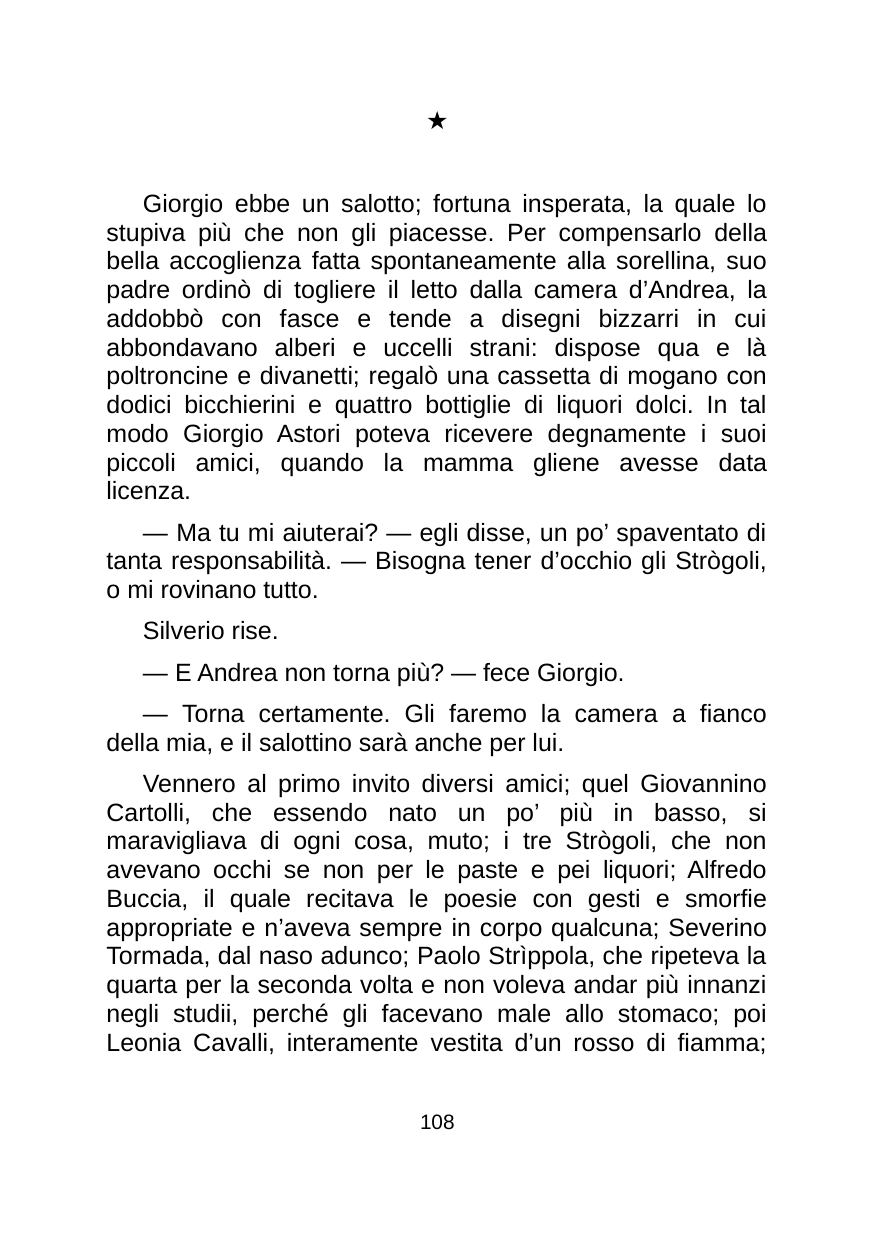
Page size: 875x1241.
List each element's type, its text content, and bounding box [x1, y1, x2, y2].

text — Torna certamente. Gli faremo la camera a fianco della mia, e il salottino sarà anche per lui. [106, 699, 768, 756]
text — E Andrea non torna più? — fece Giorgio. [106, 657, 768, 686]
text ★ [106, 106, 768, 135]
text — Ma tu mi aiuterai? — egli disse, un po’ spaventato di tanta responsabilità. — Bisogna tener d’occhio gli Strògoli, o mi rovinano tutto. [106, 517, 768, 604]
text Vennero al primo invito diversi amici; quel Giovannino Cartolli, che essendo nato un po’ più in basso, si maravigliava di ogni cosa, muto; i tre Strògoli, che non avevano occhi se non per le paste e pei liquori; Alfredo Buccia, il quale recitava le poesie con gesti e smorfie appropriate e n’aveva sempre in corpo qualcuna; Severino Tormada, dal naso adunco; Paolo Strìppola, che ripeteva la quarta per la seconda volta e non voleva andar più innanzi negli studii, perché gli facevano male allo stomaco; poi Leonia Cavalli, interamente vestita d’un rosso di fiamma; [106, 769, 768, 1056]
text Silverio rise. [106, 616, 768, 645]
text Giorgio ebbe un salotto; fortuna insperata, la quale lo stupiva più che non gli piacesse. Per compensarlo della bella accoglienza fatta spontaneamente alla sorellina, suo padre ordinò di togliere il letto dalla camera d’Andrea, la addobbò con fasce e tende a disegni bizzarri in cui abbondavano alberi e uccelli strani: dispose qua e là poltroncine e divanetti; regalò una cassetta di mogano con dodici bicchierini e quattro bottiglie di liquori dolci. In tal modo Giorgio Astori poteva ricevere degnamente i suoi piccoli amici, quando la mamma gliene avesse data licenza. [106, 189, 768, 505]
